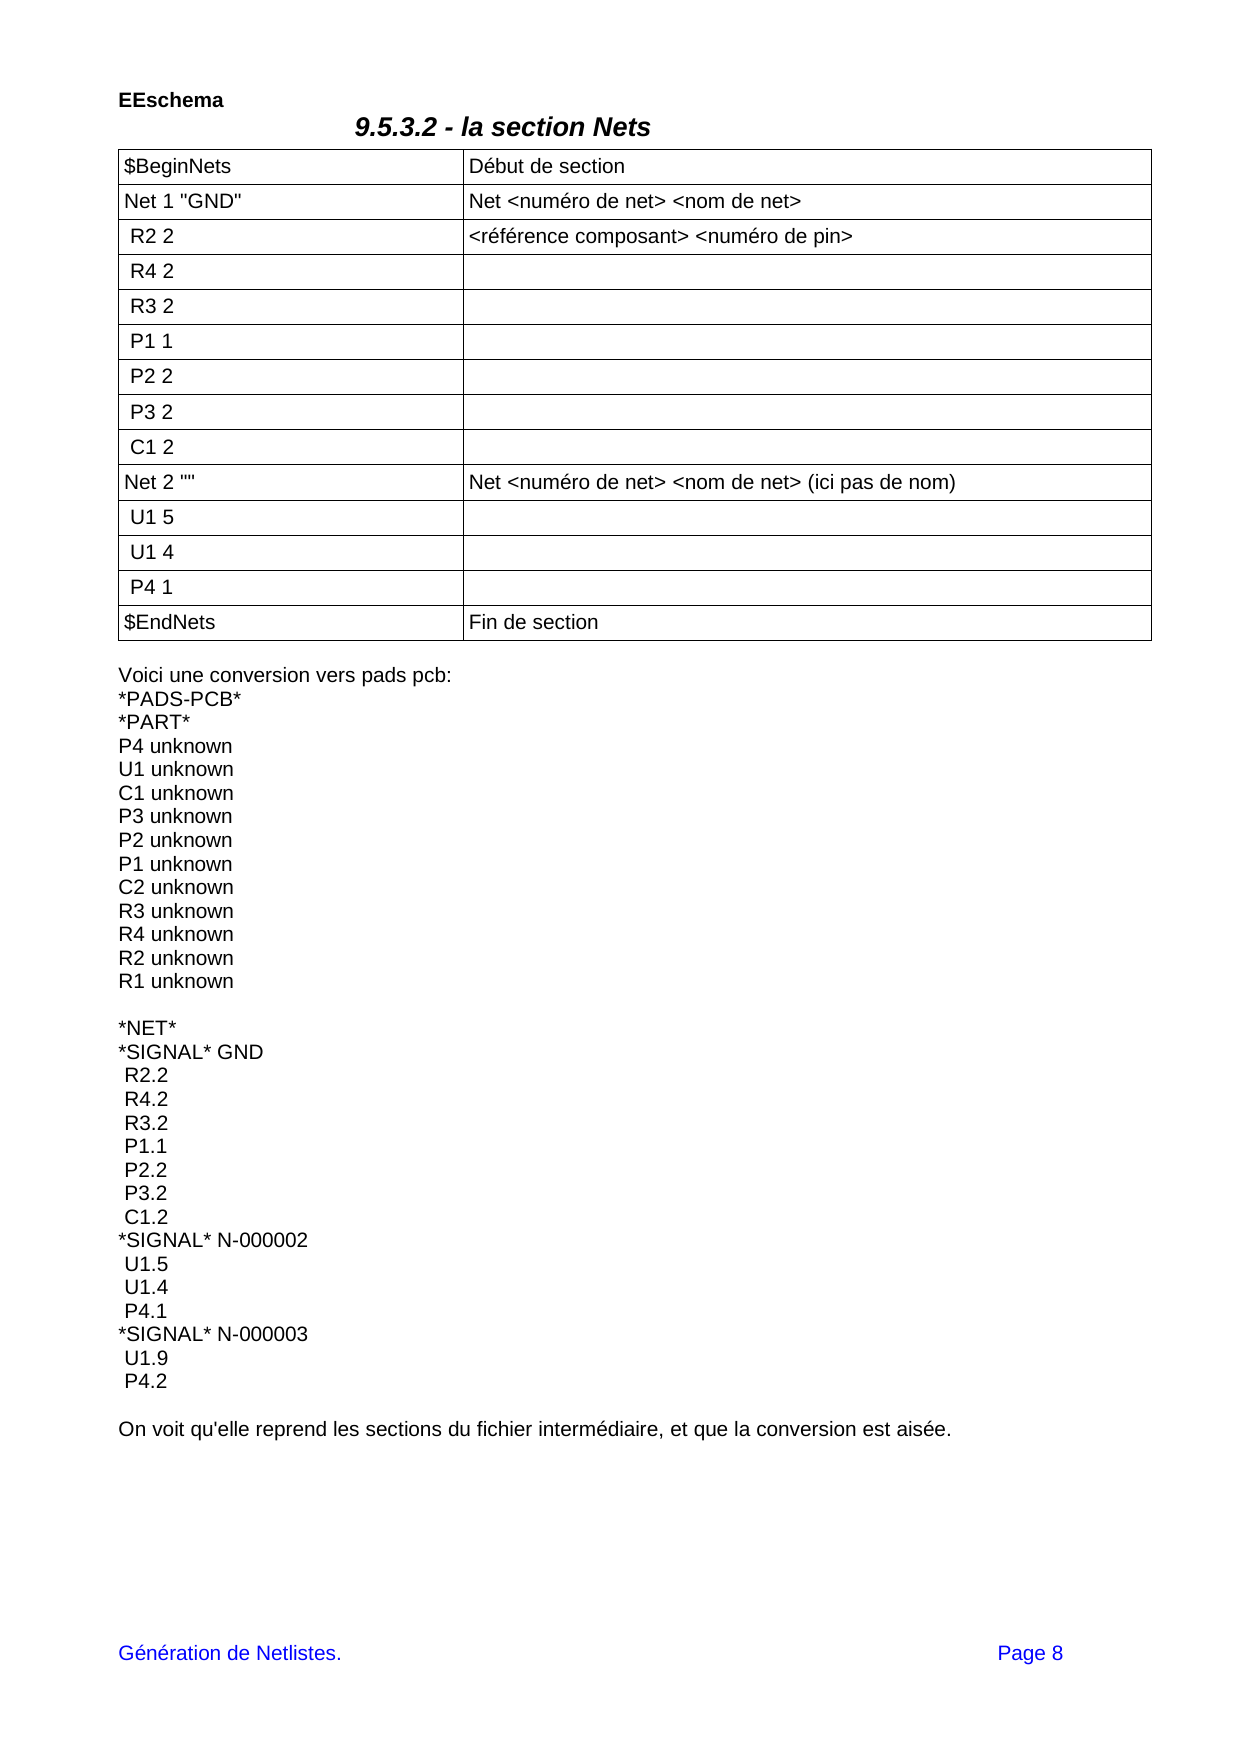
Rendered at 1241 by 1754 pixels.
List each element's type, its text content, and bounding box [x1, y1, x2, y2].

table_cell U1 5 [119, 501, 463, 535]
table_cell Net 1 "GND" [119, 185, 463, 219]
table_cell Net <numéro de net> <nom de net> (ici pas de nom) [464, 465, 1151, 500]
table_cell $EndNets [119, 606, 463, 640]
table_header $BeginNets [119, 150, 463, 184]
text R3 unknown [118, 899, 1152, 923]
text P4.1 [118, 1299, 1152, 1323]
table_cell C1 2 [119, 430, 463, 464]
table_cell [464, 360, 1151, 394]
table_header Début de section [464, 150, 1151, 184]
text *PADS-PCB* [118, 687, 1152, 711]
text P1 unknown [118, 852, 1152, 876]
table_cell [464, 325, 1151, 359]
text P4 unknown [118, 734, 1152, 758]
text C1.2 [118, 1205, 1152, 1229]
table_cell [464, 255, 1151, 289]
text R1 unknown [118, 970, 1152, 993]
text On voit qu'elle reprend les sections du fichier intermédiaire, et que la conversion est aisée. [118, 1417, 1152, 1441]
table_cell U1 4 [119, 536, 463, 570]
text R4.2 [118, 1087, 1152, 1111]
table_cell [464, 430, 1151, 464]
table_cell [464, 290, 1151, 324]
text U1 unknown [118, 758, 1152, 781]
table_cell P3 2 [119, 395, 463, 429]
table_cell P1 1 [119, 325, 463, 359]
table_cell R2 2 [119, 220, 463, 254]
table_cell <référence composant> <numéro de pin> [464, 220, 1151, 254]
table_cell [464, 571, 1151, 605]
table_cell R3 2 [119, 290, 463, 324]
text U1.5 [118, 1252, 1152, 1276]
text P4.2 [118, 1370, 1152, 1393]
table_cell Net 2 "" [119, 465, 463, 500]
text P2.2 [118, 1158, 1152, 1182]
text P1.1 [118, 1134, 1152, 1158]
table_cell P4 1 [119, 571, 463, 605]
table_cell Fin de section [464, 606, 1151, 640]
text P3 unknown [118, 805, 1152, 828]
text P2 unknown [118, 828, 1152, 852]
table_cell [464, 536, 1151, 570]
text R2 unknown [118, 946, 1152, 970]
table_cell P2 2 [119, 360, 463, 394]
table_cell [464, 501, 1151, 535]
table_cell R4 2 [119, 255, 463, 289]
text Voici une conversion vers pads pcb: [118, 664, 1152, 687]
text *SIGNAL* N-000003 [118, 1323, 1152, 1346]
table_cell Net <numéro de net> <nom de net> [464, 185, 1151, 219]
text R2.2 [118, 1064, 1152, 1087]
table_cell [464, 395, 1151, 429]
text R4 unknown [118, 923, 1152, 946]
text P3.2 [118, 1182, 1152, 1205]
text *SIGNAL* GND [118, 1040, 1152, 1064]
text *SIGNAL* N-000002 [118, 1229, 1152, 1252]
text C1 unknown [118, 781, 1152, 805]
text R3.2 [118, 1111, 1152, 1134]
text U1.4 [118, 1276, 1152, 1299]
text *NET* [118, 1017, 1152, 1040]
text C2 unknown [118, 876, 1152, 899]
subtitle la section Nets [354, 112, 1152, 142]
text *PART* [118, 711, 1152, 734]
text U1.9 [118, 1346, 1152, 1370]
